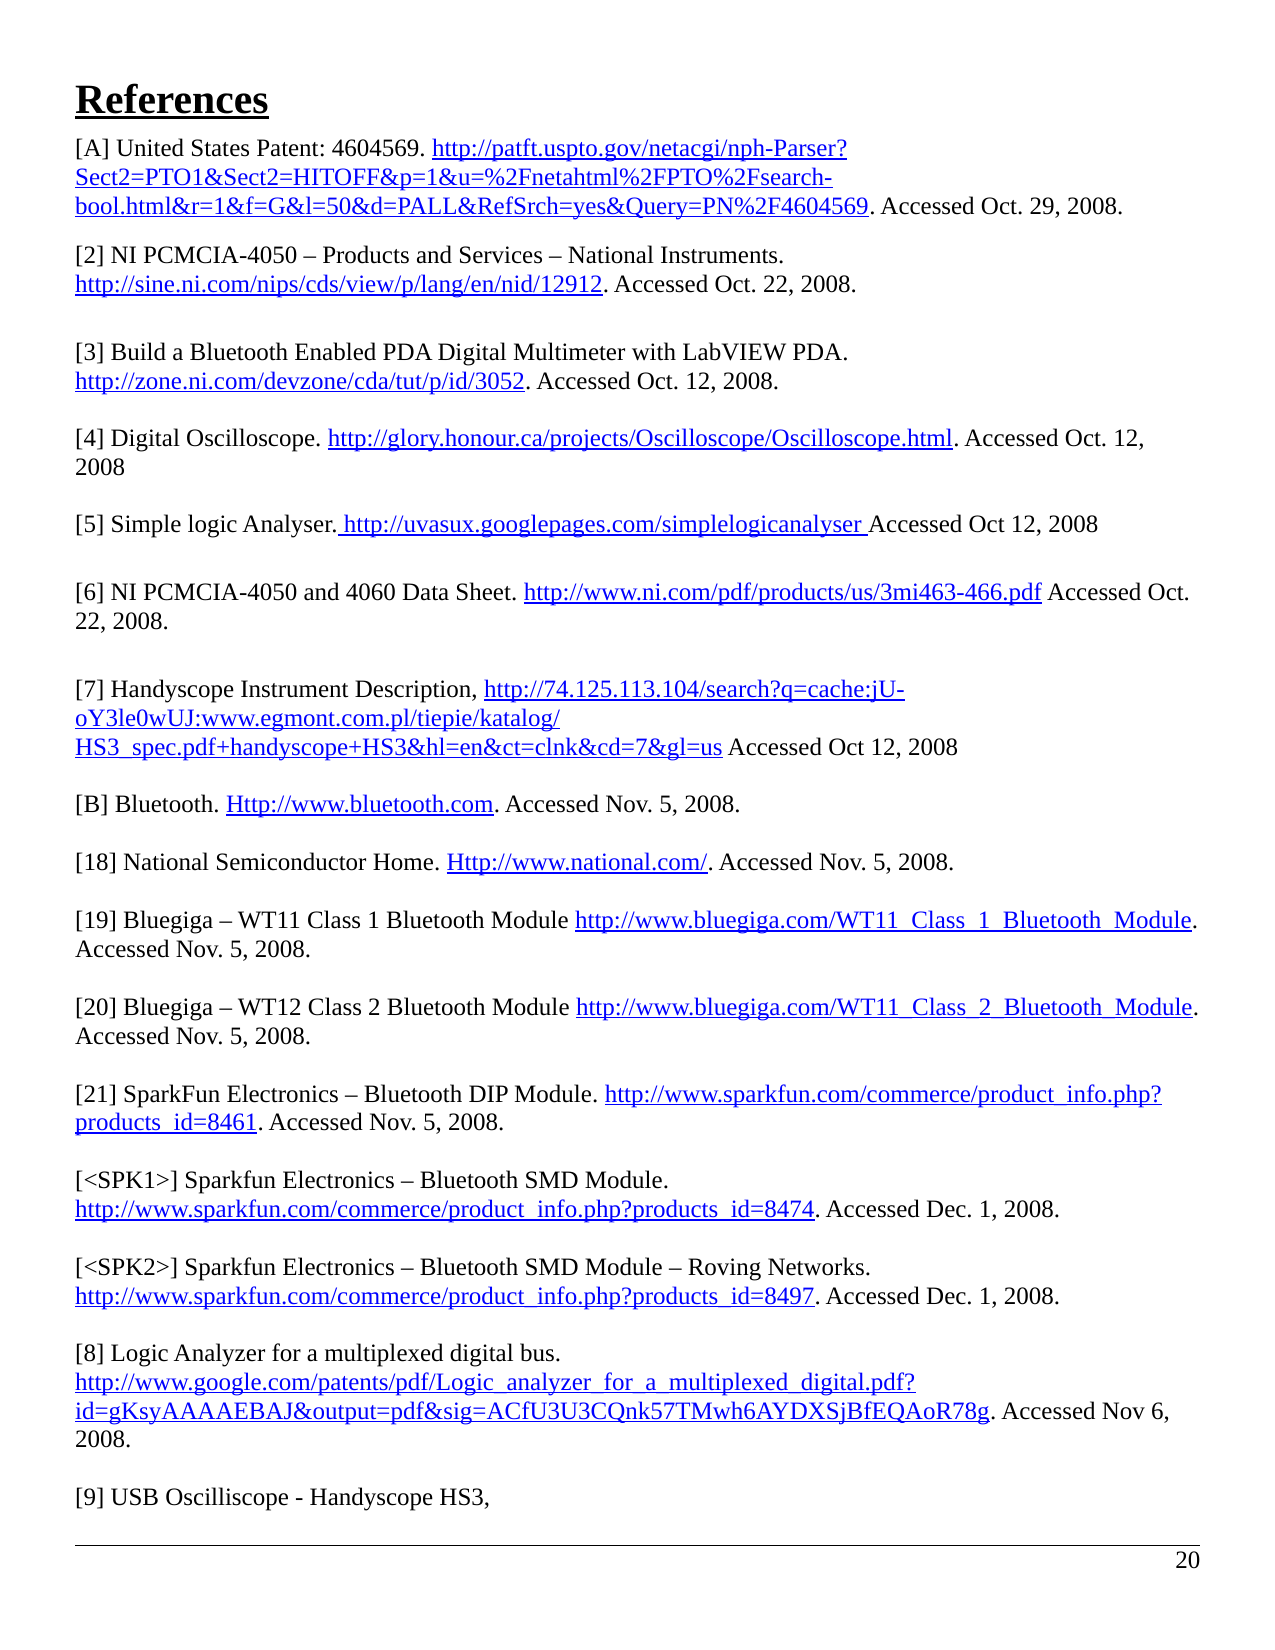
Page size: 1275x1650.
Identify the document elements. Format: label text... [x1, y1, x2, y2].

text [9] USB Oscilliscope - Handyscope HS3, [75, 1482, 1200, 1511]
text [<SPK2>] Sparkfun Electronics – Bluetooth SMD Module – Roving Networks. http://www.sparkfun.com/commerce/product_info.php?products_id=8497. Accessed Dec. 1, 2008. [75, 1252, 1200, 1309]
text [18] National Semiconductor Home. Http://www.national.com/. Accessed Nov. 5, 2008. [75, 847, 1200, 876]
subtitle References [75, 75, 1200, 123]
text [4] Digital Oscilloscope. http://glory.honour.ca/projects/Oscilloscope/Oscilloscope.html. Accessed Oct. 12, 2008 [75, 423, 1200, 509]
text [19] Bluegiga – WT11 Class 1 Bluetooth Module http://www.bluegiga.com/WT11_Class_1_Bluetooth_Module. Accessed Nov. 5, 2008. [75, 905, 1200, 963]
text [A] United States Patent: 4604569. http://patft.uspto.gov/netacgi/nph-Parser?Sect2=PTO1&Sect2=HITOFF&p=1&u=%2Fnetahtml%2FPTO%2Fsearch-bool.html&r=1&f=G&l=50&d=PALL&RefSrch=yes&Query=PN%2F4604569. Accessed Oct. 29, 2008. [75, 133, 1200, 219]
text [7] Handyscope Instrument Description, http://74.125.113.104/search?q=cache:jU-oY3le0wUJ:www.egmont.com.pl/tiepie/katalog/HS3_spec.pdf+handyscope+HS3&hl=en&ct=clnk&cd=7&gl=us Accessed Oct 12, 2008 [75, 674, 1200, 760]
text [2] NI PCMCIA-4050 – Products and Services – National Instruments. http://sine.ni.com/nips/cds/view/p/lang/en/nid/12912. Accessed Oct. 22, 2008. [75, 240, 1200, 298]
text [5] Simple logic Analyser. http://uvasux.googlepages.com/simplelogicanalyser Accessed Oct 12, 2008 [75, 509, 1200, 538]
text [<SPK1>] Sparkfun Electronics – Bluetooth SMD Module. http://www.sparkfun.com/commerce/product_info.php?products_id=8474. Accessed Dec. 1, 2008. [75, 1165, 1200, 1223]
text [3] Build a Bluetooth Enabled PDA Digital Multimeter with LabVIEW PDA. http://zone.ni.com/devzone/cda/tut/p/id/3052. Accessed Oct. 12, 2008. [75, 337, 1200, 394]
text [21] SparkFun Electronics – Bluetooth DIP Module. http://www.sparkfun.com/commerce/product_info.php?products_id=8461. Accessed Nov. 5, 2008. [75, 1079, 1200, 1136]
text [B] Bluetooth. Http://www.bluetooth.com. Accessed Nov. 5, 2008. [75, 789, 1200, 818]
text [20] Bluegiga – WT12 Class 2 Bluetooth Module http://www.bluegiga.com/WT11_Class_2_Bluetooth_Module. Accessed Nov. 5, 2008. [75, 992, 1200, 1049]
text [8] Logic Analyzer for a multiplexed digital bus. http://www.google.com/patents/pdf/Logic_analyzer_for_a_multiplexed_digital.pdf?id=gKsyAAAAEBAJ&output=pdf&sig=ACfU3U3CQnk57TMwh6AYDXSjBfEQAoR78g. Accessed Nov 6, 2008. [75, 1338, 1200, 1453]
text [6] NI PCMCIA-4050 and 4060 Data Sheet. http://www.ni.com/pdf/products/us/3mi463-466.pdf Accessed Oct. 22, 2008. [75, 577, 1200, 635]
